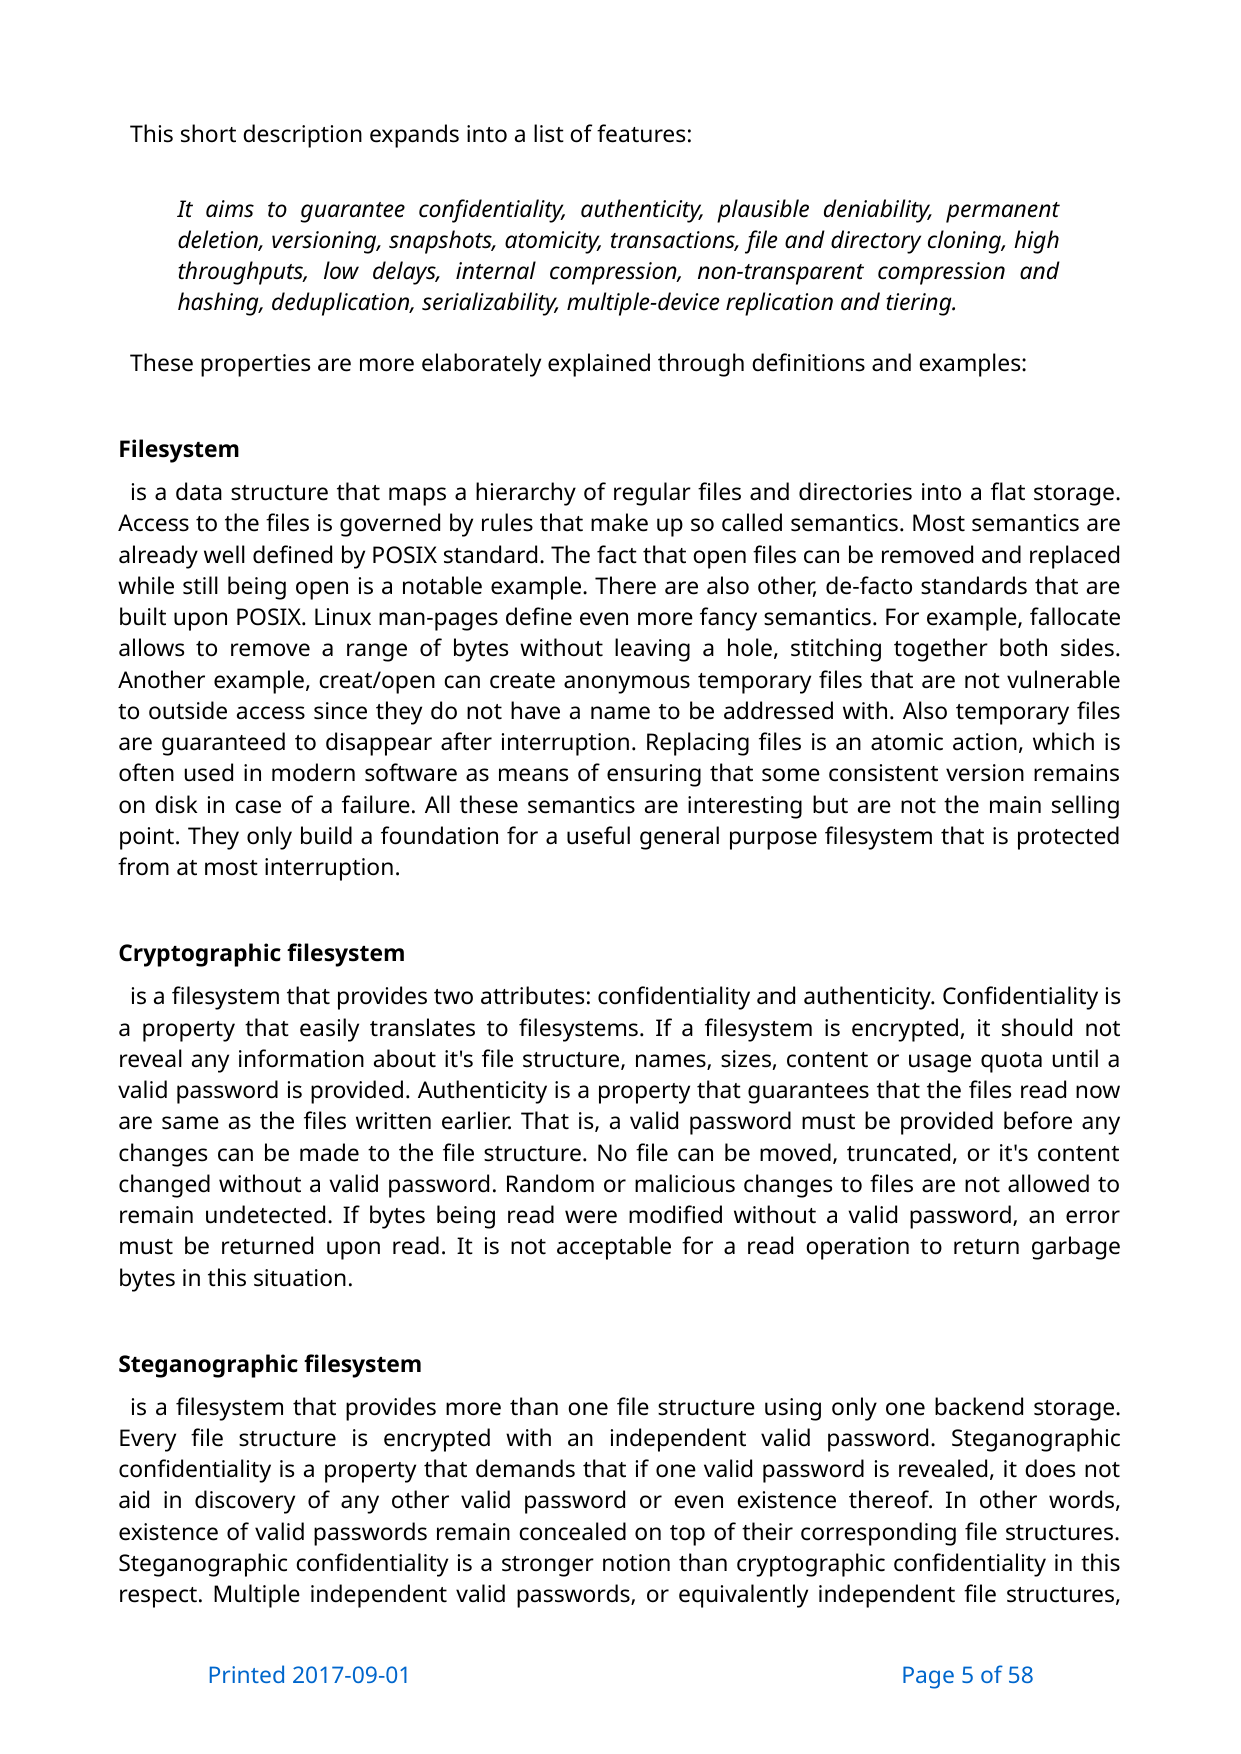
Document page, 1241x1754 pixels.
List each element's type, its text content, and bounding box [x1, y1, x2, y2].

text is a filesystem that provides two attributes: confidentiality and authenticity. Confidentiality is a property that easily translates to filesystems. If a filesystem is encrypted, it should not reveal any information about it's file structure, names, sizes, content or usage quota until a valid password is provided. Authenticity is a property that guarantees that the files read now are same as the files written earlier. That is, a valid password must be provided before any changes can be made to the file structure. No file can be moved, truncated, or it's content changed without a valid password. Random or malicious changes to files are not allowed to remain undetected. If bytes being read were modified without a valid password, an error must be returned upon read. It is not acceptable for a read operation to return garbage bytes in this situation. [118, 980, 1122, 1293]
subtitle Filesystem [118, 433, 1122, 464]
text This short description expands into a list of features: [118, 118, 1122, 149]
text is a data structure that maps a hierarchy of regular files and directories into a flat storage. Access to the files is governed by rules that make up so called semantics. Most semantics are already well defined by POSIX standard. The fact that open files can be removed and replaced while still being open is a notable example. There are also other, de-facto standards that are built upon POSIX. Linux man-pages define even more fancy semantics. For example, fallocate allows to remove a range of bytes without leaving a hole, stitching together both sides. Another example, creat/open can create anonymous temporary files that are not vulnerable to outside access since they do not have a name to be addressed with. Also temporary files are guaranteed to disappear after interruption. Replacing files is an atomic action, which is often used in modern software as means of ensuring that some consistent version remains on disk in case of a failure. All these semantics are interesting but are not the main selling point. They only build a foundation for a useful general purpose filesystem that is protected from at most interruption. [118, 476, 1122, 882]
subtitle Cryptographic filesystem [118, 937, 1122, 968]
text It aims to guarantee confidentiality, authenticity, plausible deniability, permanent deletion, versioning, snapshots, atomicity, transactions, file and directory cloning, high throughputs, low delays, internal compression, non-transparent compression and hashing, deduplication, serializability, multiple-device replication and tiering. [177, 192, 1063, 317]
text These properties are more elaborately explained through definitions and examples: [118, 347, 1122, 378]
subtitle Steganographic filesystem [118, 1348, 1122, 1379]
text is a filesystem that provides more than one file structure using only one backend storage. Every file structure is encrypted with an independent valid password. Steganographic confidentiality is a property that demands that if one valid password is revealed, it does not aid in discovery of any other valid password or even existence thereof. In other words, existence of valid passwords remain concealed on top of their corresponding file structures. Steganographic confidentiality is a stronger notion than cryptographic confidentiality in this respect. Multiple independent valid passwords, or equivalently independent file structures, [118, 1391, 1122, 1609]
